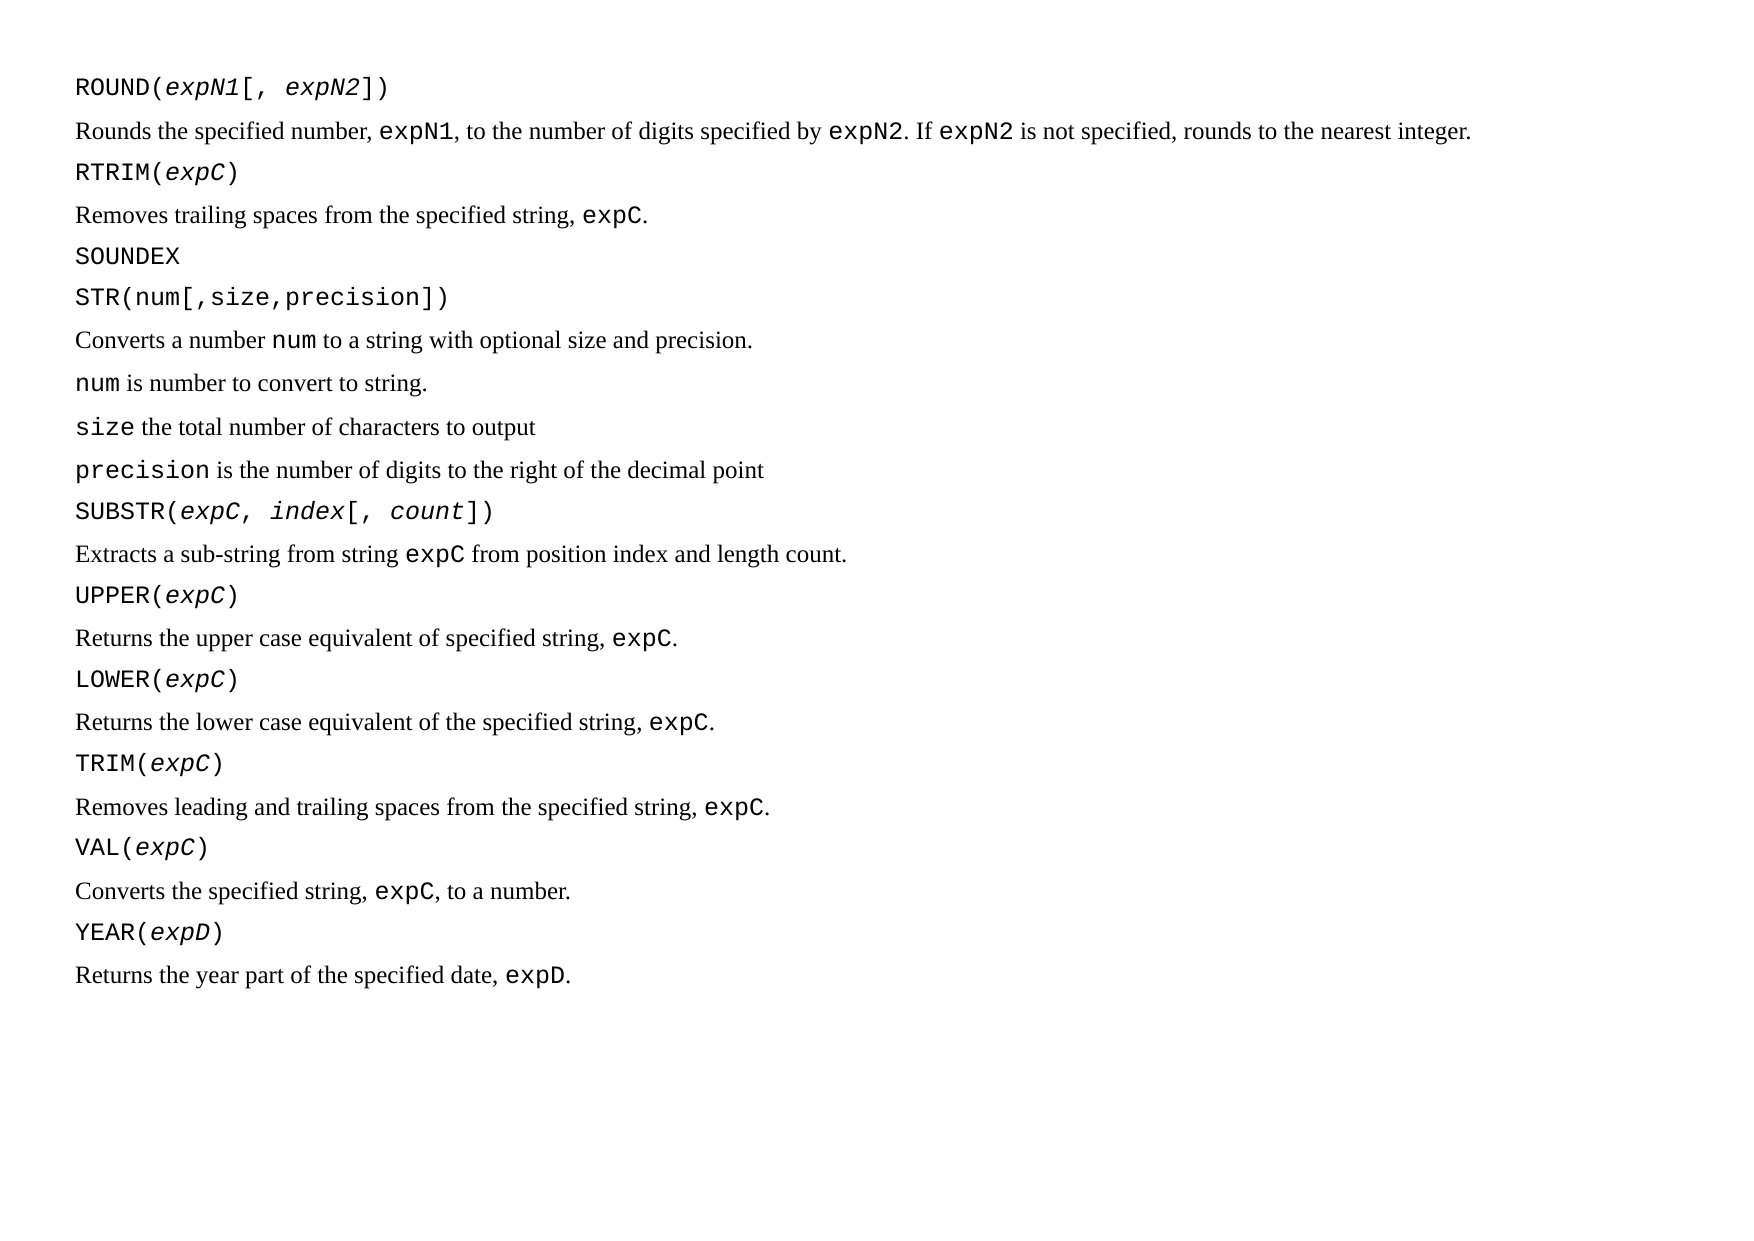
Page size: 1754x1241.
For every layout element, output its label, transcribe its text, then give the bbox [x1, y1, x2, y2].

text STR(num[,size,precision]) [75, 284, 1679, 312]
text ROUND(expN1[, expN2]) [75, 75, 1679, 103]
text Rounds the specified number, expN1, to the number of digits specified by expN2. If expN2 is not specified, rounds to the nearest integer. [75, 116, 1679, 147]
text num is number to convert to string. [75, 368, 1679, 399]
text Extracts a sub-string from string expC from position index and length count. [75, 539, 1679, 570]
text precision is the number of digits to the right of the decimal point [75, 455, 1679, 486]
text SOUNDEX [75, 243, 1679, 272]
text Returns the upper case equivalent of specified string, expC. [75, 623, 1679, 654]
text Converts a number num to a string with optional size and precision. [75, 325, 1679, 356]
text Removes leading and trailing spaces from the specified string, expC. [75, 792, 1679, 822]
text YEAR(expD) [75, 919, 1679, 947]
text LOWER(expC) [75, 667, 1679, 695]
text TRIM(expC) [75, 751, 1679, 779]
text Converts the specified string, expC, to a number. [75, 876, 1679, 907]
text Returns the year part of the specified date, expD. [75, 960, 1679, 991]
text RTRIM(expC) [75, 159, 1679, 187]
text UPPER(expC) [75, 582, 1679, 611]
text SUBSTR(expC, index[, count]) [75, 498, 1679, 527]
text Returns the lower case equivalent of the specified string, expC. [75, 707, 1679, 738]
text size the total number of characters to output [75, 412, 1679, 442]
text VAL(expC) [75, 835, 1679, 863]
text Removes trailing spaces from the specified string, expC. [75, 200, 1679, 231]
